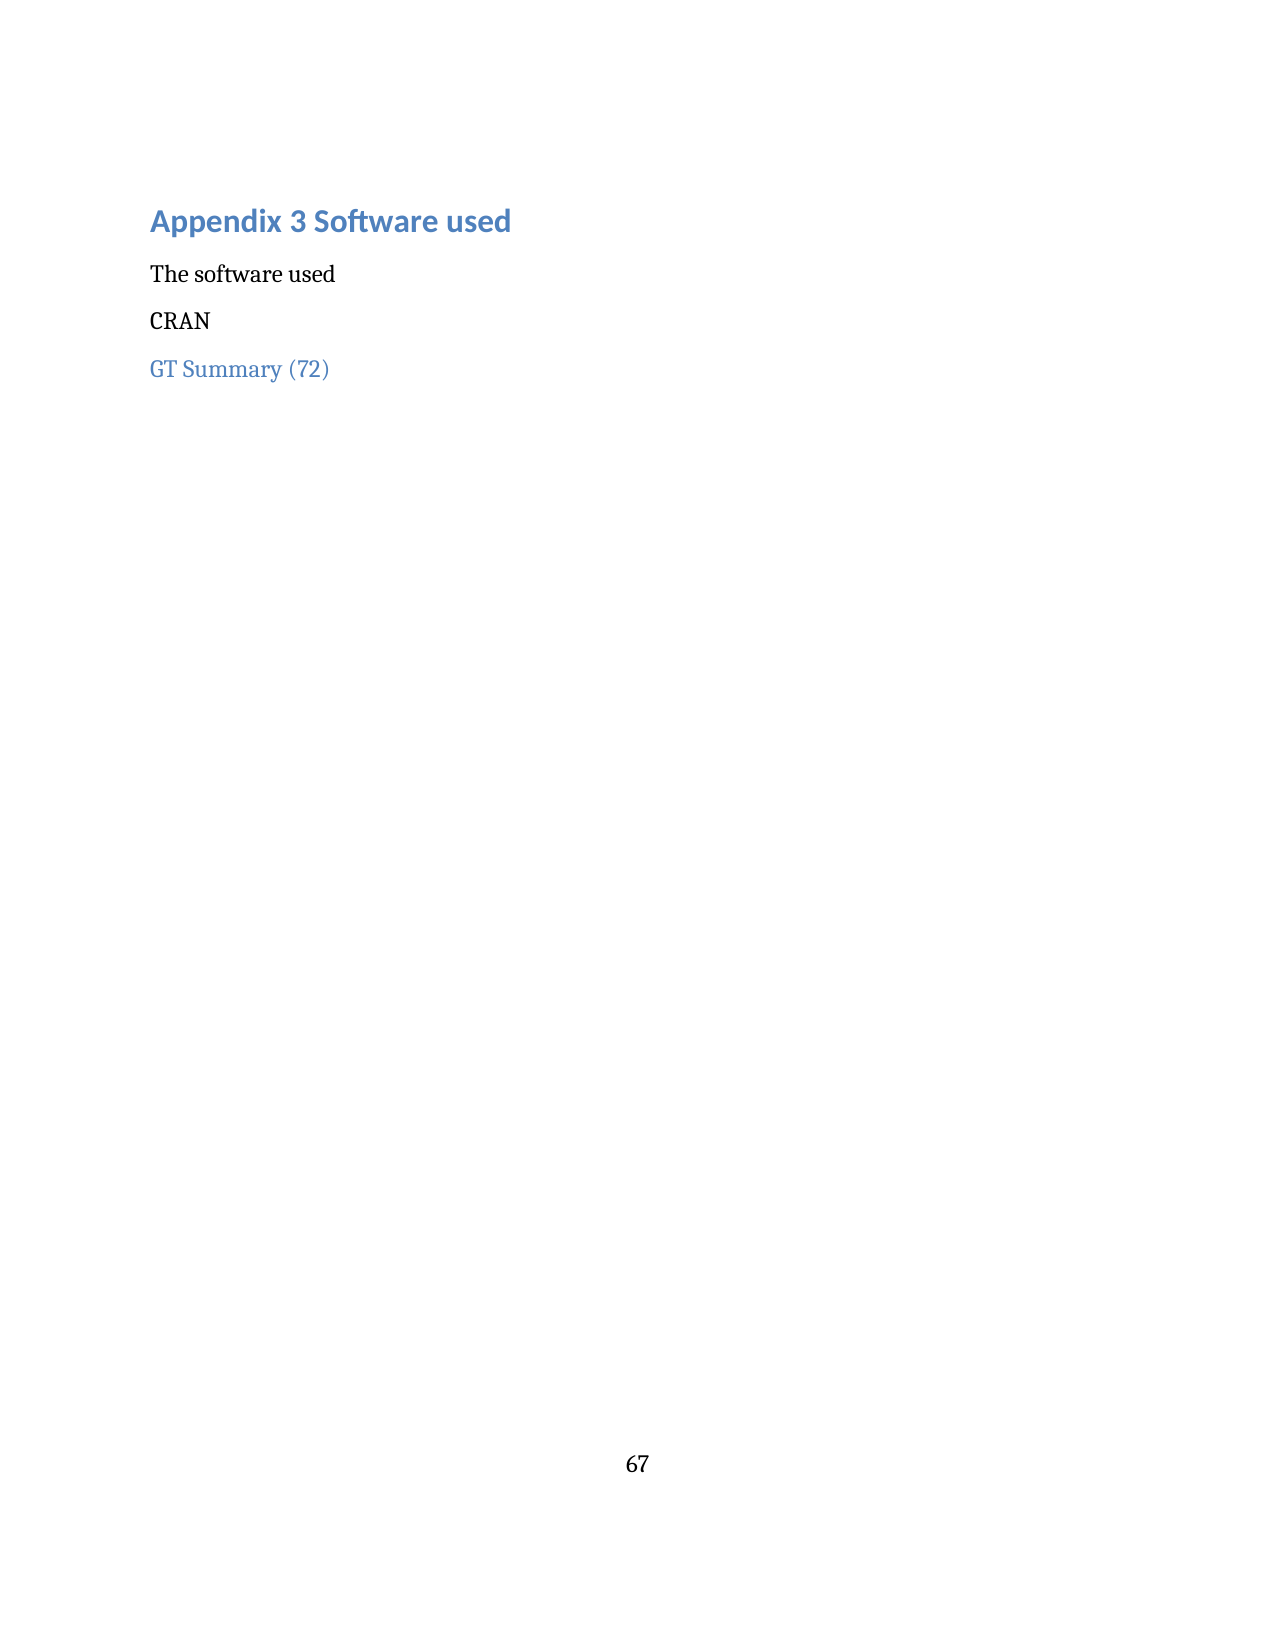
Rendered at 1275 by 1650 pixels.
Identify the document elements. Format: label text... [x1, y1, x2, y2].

text CRAN [150, 307, 1125, 336]
subtitle Appendix 3 Software used [150, 200, 1125, 241]
text The software used [150, 259, 1125, 288]
text GT Summary (72) [150, 354, 1125, 383]
